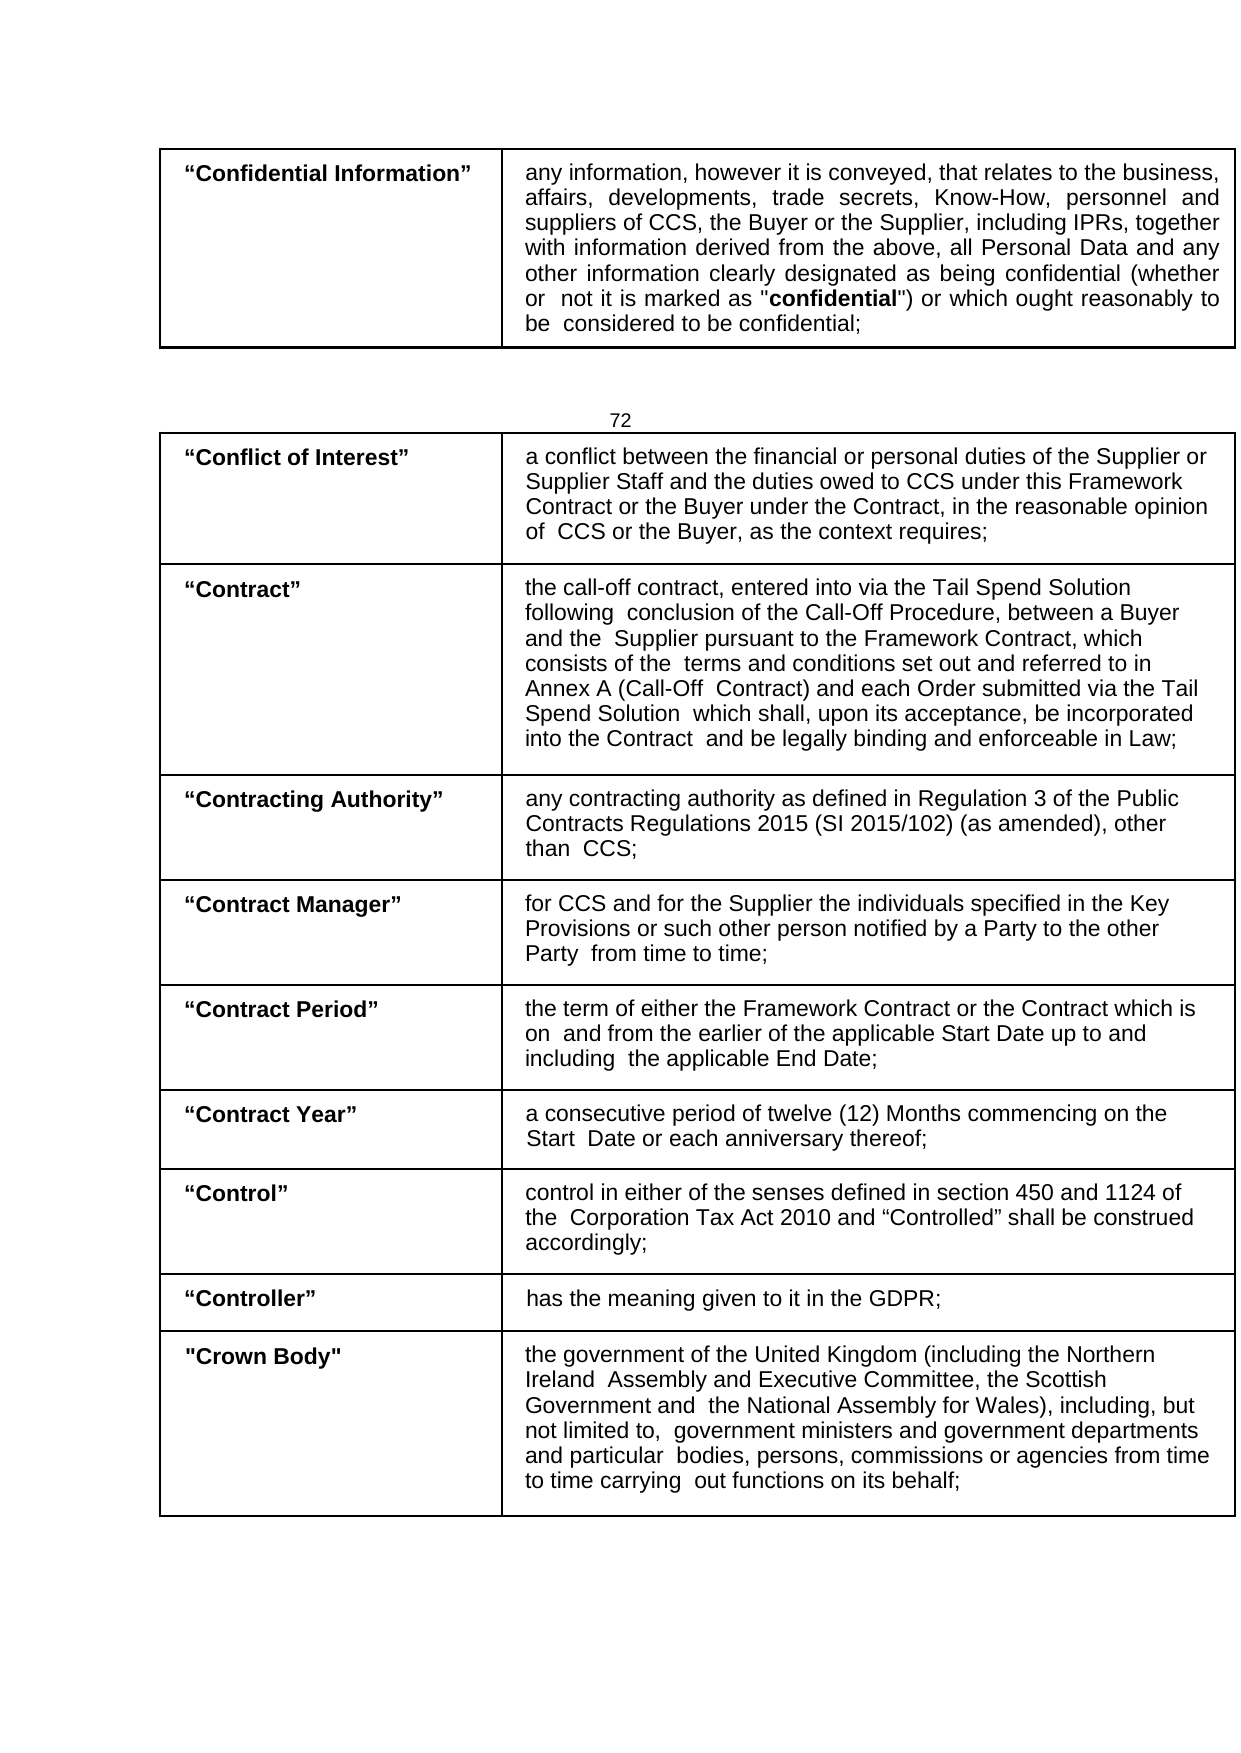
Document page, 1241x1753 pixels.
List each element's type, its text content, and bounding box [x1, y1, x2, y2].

table_cell “Control” [161, 1170, 501, 1272]
table_cell a consecutive period of twelve (12) Months commencing on the Start Date or each anniversary thereof; [503, 1091, 1234, 1167]
table_cell the term of either the Framework Contract or the Contract which is on and from the earlier of the applicable Start Date up to and including the applicable End Date; [503, 986, 1234, 1089]
table_cell “Contract Manager” [161, 881, 501, 984]
table_header “Conflict of Interest” [161, 434, 501, 563]
table_cell control in either of the senses defined in section 450 and 1124 of the Corporation Tax Act 2010 and “Controlled” shall be construed accordingly; [503, 1170, 1234, 1272]
table_cell “Contract Period” [161, 986, 501, 1089]
table_cell any information, however it is conveyed, that relates to the business, affairs, developments, trade secrets, Know-How, personnel and suppliers of CCS, the Buyer or the Supplier, including IPRs, together with information derived from the above, all Personal Data and any other information clearly designated as being confidential (whether or not it is marked as "confidential") or which ought reasonably to be considered to be confidential; [503, 150, 1234, 346]
table_cell “Contract Year” [161, 1091, 501, 1167]
table_header a conflict between the financial or personal duties of the Supplier or Supplier Staff and the duties owed to CCS under this Framework Contract or the Buyer under the Contract, in the reasonable opinion of CCS or the Buyer, as the context requires; [503, 434, 1234, 563]
table_cell “Controller” [161, 1275, 501, 1330]
table_cell “Confidential Information” [161, 150, 501, 346]
table_cell for CCS and for the Supplier the individuals specified in the Key Provisions or such other person notified by a Party to the other Party from time to time; [503, 881, 1234, 984]
table_cell “Contracting Authority” [161, 776, 501, 878]
text 72 [609, 409, 1224, 432]
table_cell the government of the United Kingdom (including the Northern Ireland Assembly and Executive Committee, the Scottish Government and the National Assembly for Wales), including, but not limited to, government ministers and government departments and particular bodies, persons, commissions or agencies from time to time carrying out functions on its behalf; [503, 1332, 1234, 1514]
table_cell "Crown Body" [161, 1332, 501, 1514]
table_cell “Contract” [161, 565, 501, 773]
table_cell any contracting authority as defined in Regulation 3 of the Public Contracts Regulations 2015 (SI 2015/102) (as amended), other than CCS; [503, 776, 1234, 878]
table_cell has the meaning given to it in the GDPR; [503, 1275, 1234, 1330]
table_cell the call-off contract, entered into via the Tail Spend Solution following conclusion of the Call-Off Procedure, between a Buyer and the Supplier pursuant to the Framework Contract, which consists of the terms and conditions set out and referred to in Annex A (Call-Off Contract) and each Order submitted via the Tail Spend Solution which shall, upon its acceptance, be incorporated into the Contract and be legally binding and enforceable in Law; [503, 565, 1234, 773]
